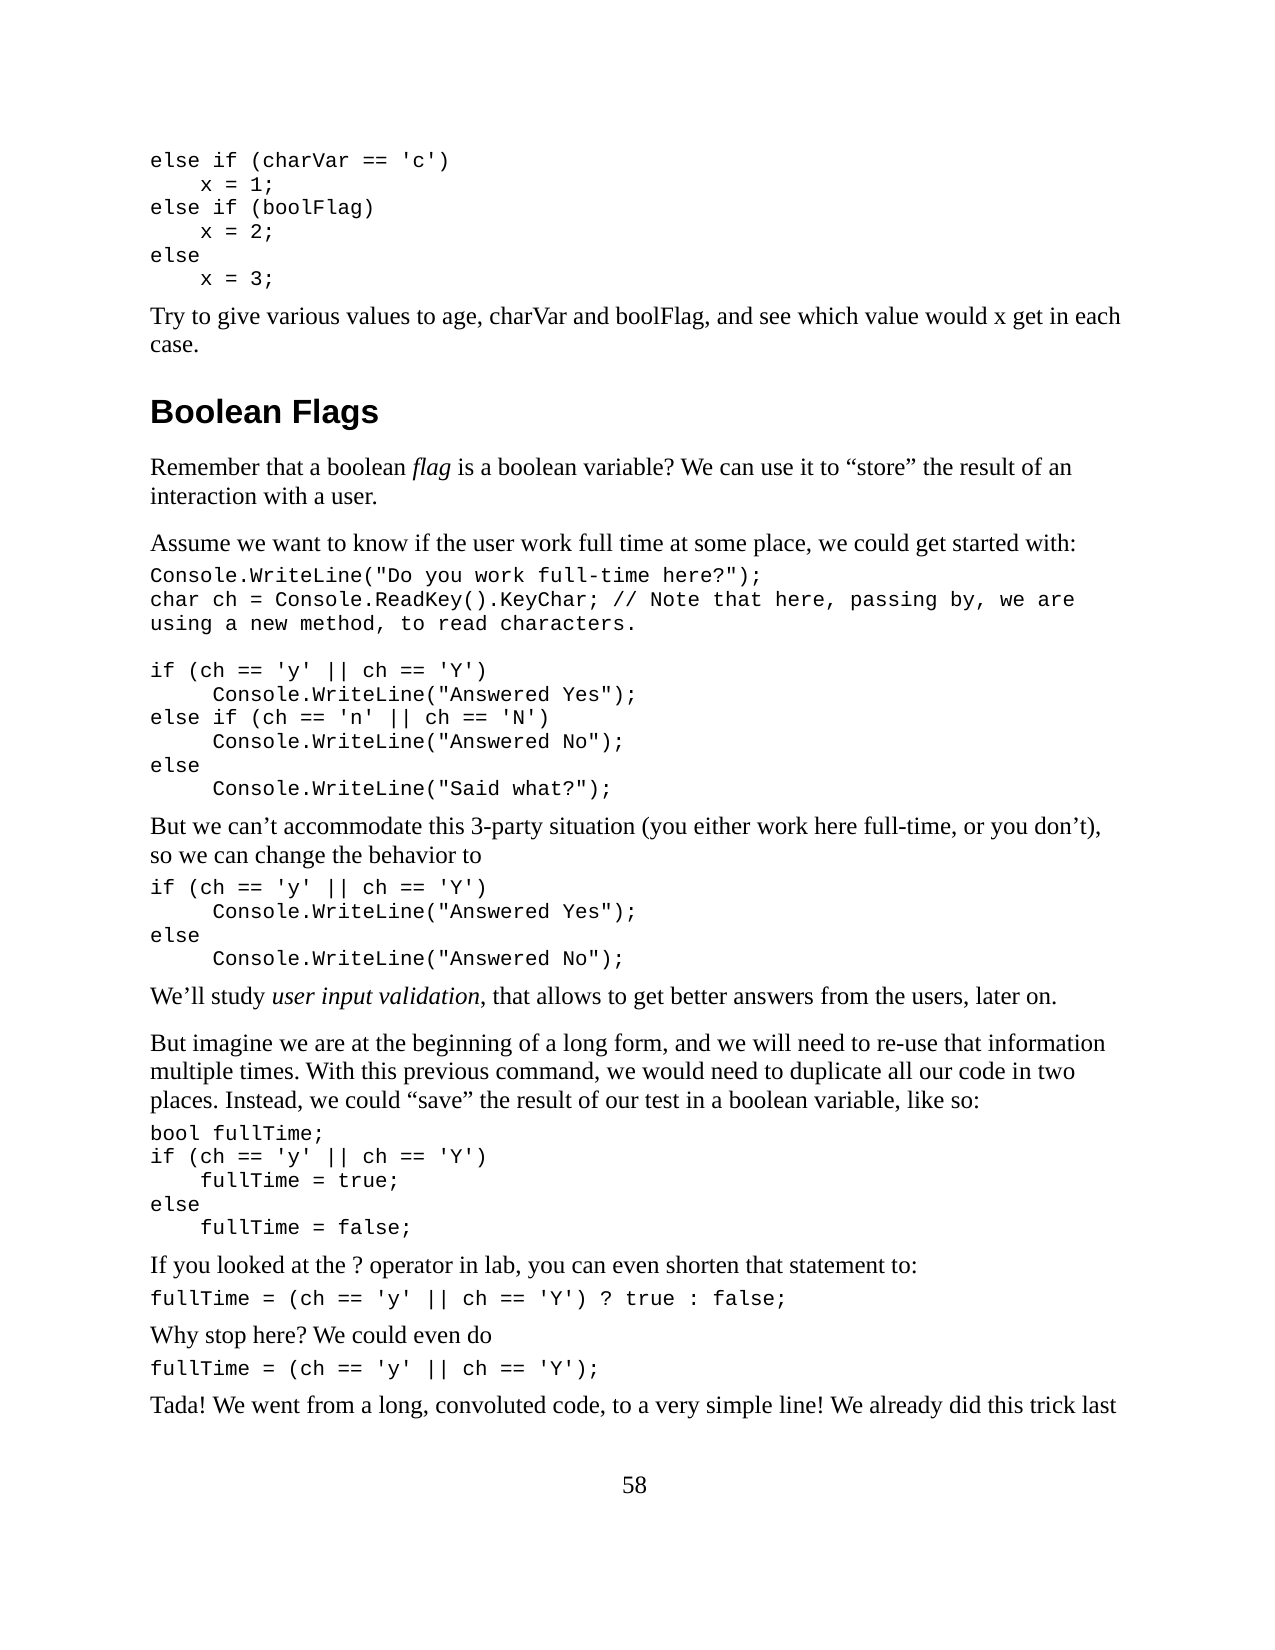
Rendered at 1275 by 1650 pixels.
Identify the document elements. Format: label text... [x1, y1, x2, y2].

text fullTime = true; [150, 1170, 1125, 1194]
text Why stop here? We could even do [150, 1320, 1125, 1349]
text x = 1; [150, 174, 1125, 197]
text x = 2; [150, 221, 1125, 244]
text bool fullTime; [150, 1123, 1125, 1146]
text We’ll study user input validation, that allows to get better answers from the users, later on. [150, 981, 1125, 1010]
text fullTime = false; [150, 1217, 1125, 1241]
text But imagine we are at the beginning of a long form, and we will need to re-use that information multiple times. With this previous command, we would need to duplicate all our code in two places. Instead, we could “save” the result of our test in a boolean variable, like so: [150, 1028, 1125, 1114]
text Console.WriteLine("Said what?"); [150, 778, 1125, 802]
text fullTime = (ch == 'y' || ch == 'Y') ? true : false; [150, 1288, 1125, 1311]
text Console.WriteLine("Answered No"); [150, 948, 1125, 972]
text Remember that a boolean flag is a boolean variable? We can use it to “store” the result of an interaction with a user. [150, 452, 1125, 510]
text Assume we want to know if the user work full time at some place, we could get started with: [150, 528, 1125, 557]
text Console.WriteLine("Answered Yes"); [150, 684, 1125, 707]
text char ch = Console.ReadKey().KeyChar; // Note that here, passing by, we are using a new method, to read characters. [150, 589, 1125, 636]
text else [150, 755, 1125, 778]
text else [150, 1194, 1125, 1217]
text If you looked at the ? operator in lab, you can even shorten that statement to: [150, 1250, 1125, 1279]
text else if (charVar == 'c') [150, 150, 1125, 174]
text But we can’t accommodate this 3-party situation (you either work here full-time, or you don’t), so we can change the behavior to [150, 811, 1125, 868]
text if (ch == 'y' || ch == 'Y') [150, 877, 1125, 901]
subtitle Boolean Flags [150, 392, 1125, 431]
text else if (boolFlag) [150, 197, 1125, 221]
text Console.WriteLine("Answered No"); [150, 731, 1125, 755]
text else if (ch == 'n' || ch == 'N') [150, 707, 1125, 731]
text else [150, 925, 1125, 948]
text fullTime = (ch == 'y' || ch == 'Y'); [150, 1358, 1125, 1382]
text Console.WriteLine("Answered Yes"); [150, 901, 1125, 925]
text if (ch == 'y' || ch == 'Y') [150, 660, 1125, 684]
text Tada! We went from a long, convoluted code, to a very simple line! We already did this trick last [150, 1391, 1125, 1419]
text x = 3; [150, 268, 1125, 292]
text Console.WriteLine("Do you work full-time here?"); [150, 566, 1125, 589]
text Try to give various values to age, charVar and boolFlag, and see which value would x get in each case. [150, 301, 1125, 358]
text else [150, 244, 1125, 268]
text if (ch == 'y' || ch == 'Y') [150, 1146, 1125, 1170]
